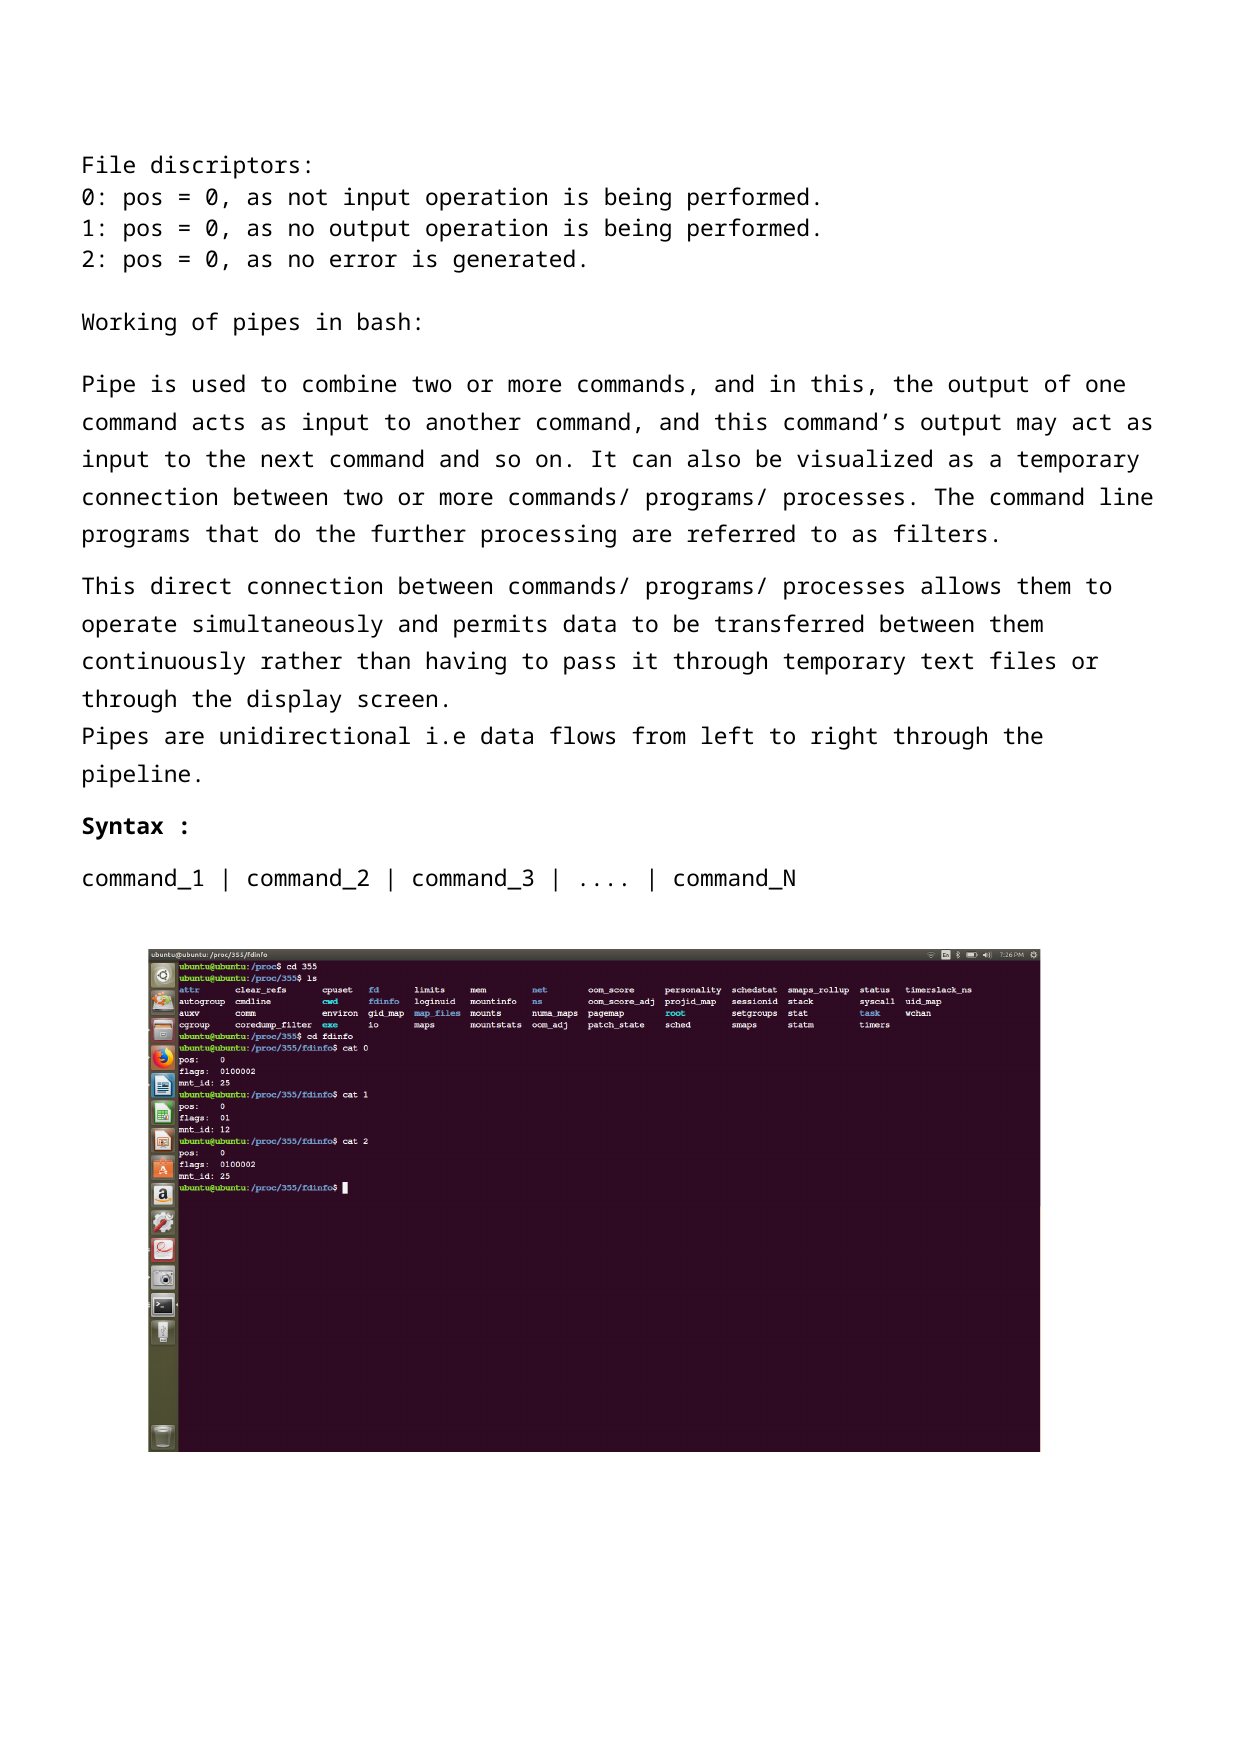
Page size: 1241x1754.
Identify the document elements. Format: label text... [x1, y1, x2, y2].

text Syntax : [81, 810, 1159, 841]
text command_1 | command_2 | command_3 | .... | command_N [81, 862, 1159, 893]
text 1: pos = 0, as no output operation is being performed. [81, 212, 1159, 243]
text File discriptors: [81, 149, 1159, 181]
text Pipe is used to combine two or more commands, and in this, the output of one command acts as input to another command, and this command’s output may act as input to the next command and so on. It can also be visualized as a temporary connection between two or more commands/ programs/ processes. The command line programs that do the further processing are referred to as filters. [81, 368, 1159, 549]
text Working of pipes in bash: [81, 306, 1159, 337]
text 0: pos = 0, as not input operation is being performed. [81, 181, 1159, 212]
picture [148, 949, 1041, 1452]
text 2: pos = 0, as no error is generated. [81, 243, 1159, 274]
text This direct connection between commands/ programs/ processes allows them to operate simultaneously and permits data to be transferred between them continuously rather than having to pass it through temporary text files or through the display screen. Pipes are unidirectional i.e data flows from left to right through the pipeline. [81, 570, 1159, 789]
